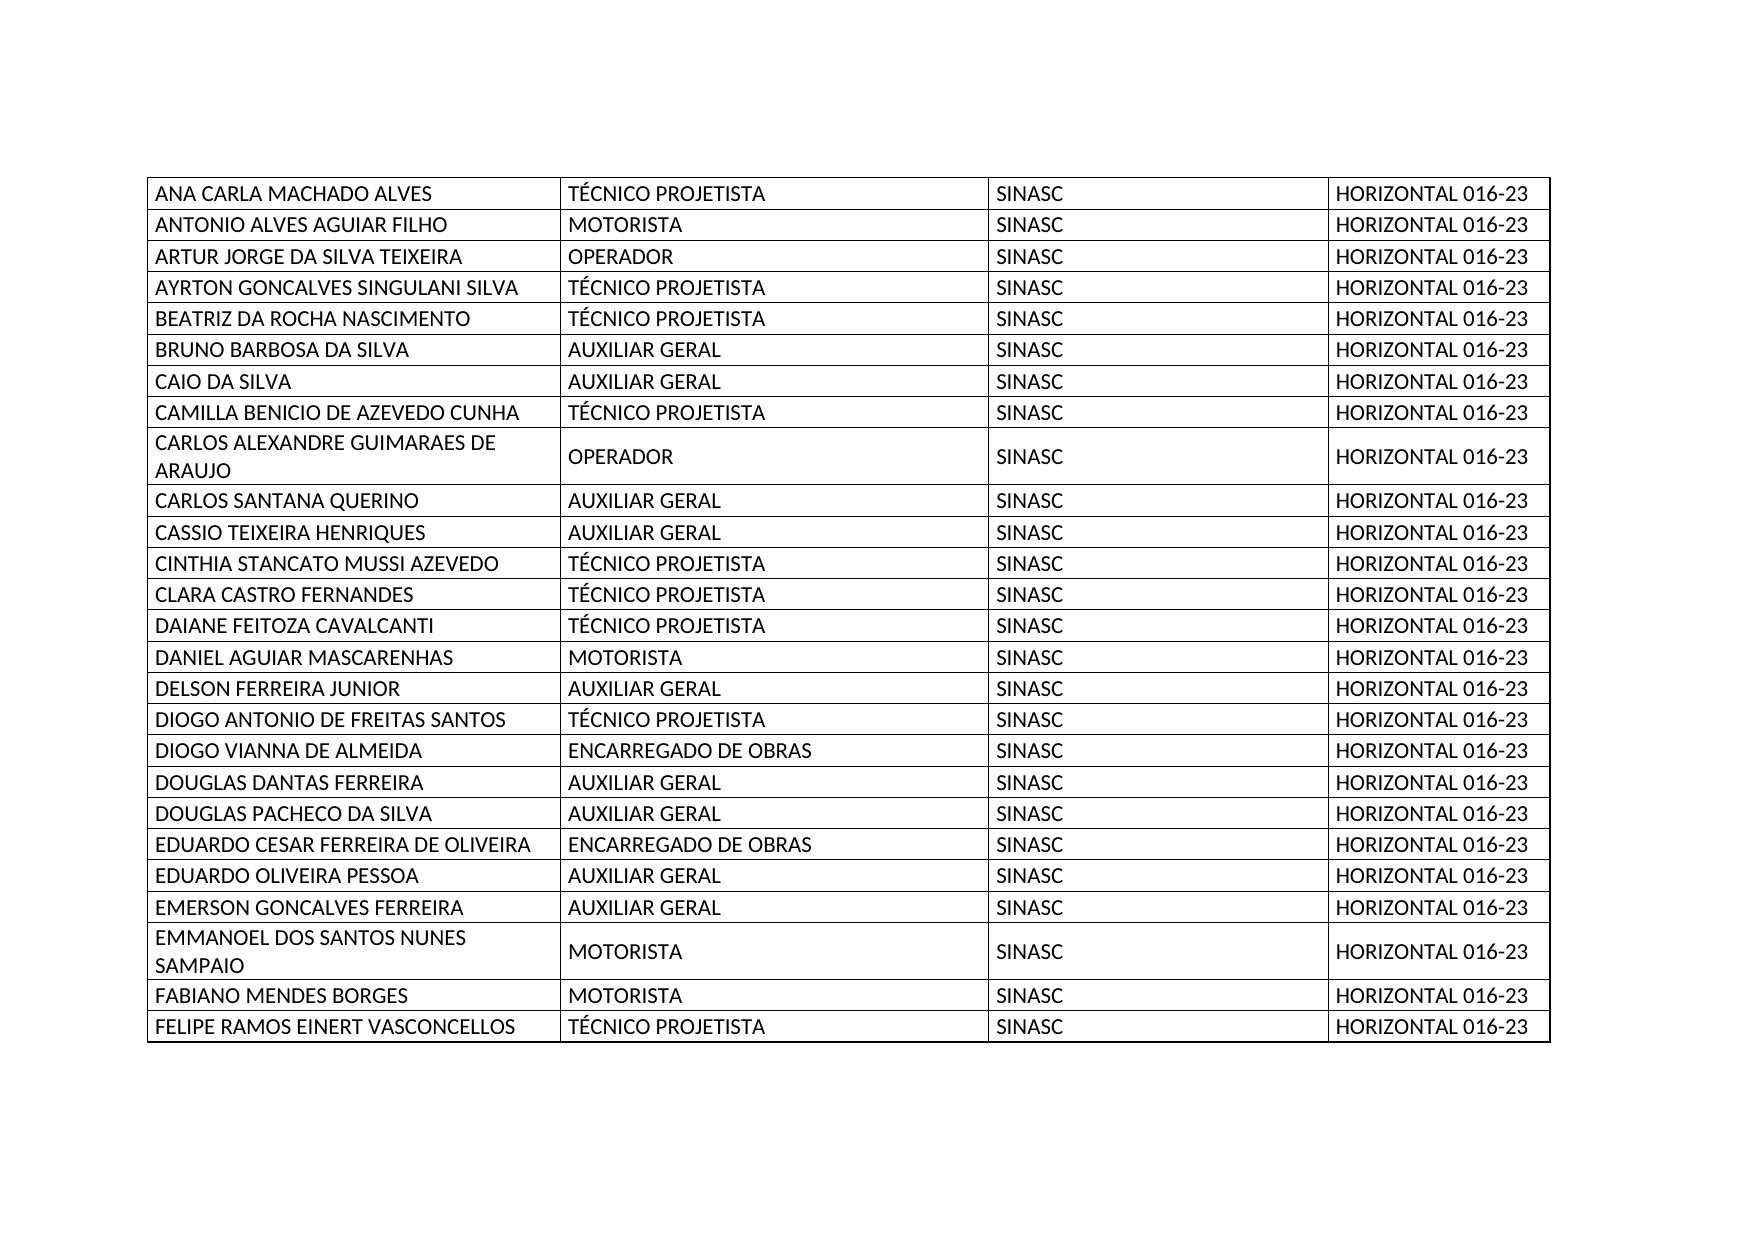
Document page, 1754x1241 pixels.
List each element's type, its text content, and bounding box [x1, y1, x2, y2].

table_cell HORIZONTAL 016-23 [1329, 673, 1549, 703]
table_cell SINASC [989, 642, 1328, 672]
table_cell ANA CARLA MACHADO ALVES [148, 178, 560, 208]
table_cell HORIZONTAL 016-23 [1329, 829, 1549, 859]
table_cell SINASC [989, 704, 1328, 734]
table_cell MOTORISTA [561, 923, 988, 979]
table_cell HORIZONTAL 016-23 [1329, 272, 1549, 302]
table_cell HORIZONTAL 016-23 [1329, 178, 1549, 208]
table_cell TÉCNICO PROJETISTA [561, 548, 988, 578]
table_cell SINASC [989, 798, 1328, 828]
table_cell HORIZONTAL 016-23 [1329, 335, 1549, 365]
table_cell DOUGLAS PACHECO DA SILVA [148, 798, 560, 828]
table_cell DELSON FERREIRA JUNIOR [148, 673, 560, 703]
table_cell SINASC [989, 860, 1328, 891]
table_cell EDUARDO CESAR FERREIRA DE OLIVEIRA [148, 829, 560, 859]
table_cell AUXILIAR GERAL [561, 517, 988, 547]
table_cell HORIZONTAL 016-23 [1329, 579, 1549, 609]
table_cell ARTUR JORGE DA SILVA TEIXEIRA [148, 241, 560, 271]
table_cell HORIZONTAL 016-23 [1329, 366, 1549, 396]
table_cell SINASC [989, 892, 1328, 922]
table_cell SINASC [989, 366, 1328, 396]
table_cell MOTORISTA [561, 642, 988, 672]
table_cell SINASC [989, 735, 1328, 766]
table_cell ENCARREGADO DE OBRAS [561, 735, 988, 766]
table_cell AUXILIAR GERAL [561, 366, 988, 396]
table_cell SINASC [989, 272, 1328, 302]
table_cell HORIZONTAL 016-23 [1329, 428, 1549, 484]
table_cell AYRTON GONCALVES SINGULANI SILVA [148, 272, 560, 302]
table_cell SINASC [989, 829, 1328, 859]
table_cell SINASC [989, 485, 1328, 516]
table_cell DIOGO ANTONIO DE FREITAS SANTOS [148, 704, 560, 734]
table_cell HORIZONTAL 016-23 [1329, 303, 1549, 333]
table_cell CARLOS SANTANA QUERINO [148, 485, 560, 516]
table_cell SINASC [989, 178, 1328, 208]
table_cell TÉCNICO PROJETISTA [561, 1011, 988, 1041]
table_cell SINASC [989, 303, 1328, 333]
table_cell SINASC [989, 335, 1328, 365]
table_cell HORIZONTAL 016-23 [1329, 517, 1549, 547]
table_cell HORIZONTAL 016-23 [1329, 980, 1549, 1010]
table_cell ANTONIO ALVES AGUIAR FILHO [148, 210, 560, 240]
table_cell TÉCNICO PROJETISTA [561, 610, 988, 641]
table_cell TÉCNICO PROJETISTA [561, 704, 988, 734]
table_cell AUXILIAR GERAL [561, 335, 988, 365]
table_cell DANIEL AGUIAR MASCARENHAS [148, 642, 560, 672]
table_cell SINASC [989, 241, 1328, 271]
table_cell AUXILIAR GERAL [561, 767, 988, 797]
table_cell FELIPE RAMOS EINERT VASCONCELLOS [148, 1011, 560, 1041]
table_cell CINTHIA STANCATO MUSSI AZEVEDO [148, 548, 560, 578]
table_cell HORIZONTAL 016-23 [1329, 798, 1549, 828]
table_cell HORIZONTAL 016-23 [1329, 610, 1549, 641]
table_cell HORIZONTAL 016-23 [1329, 767, 1549, 797]
table_cell AUXILIAR GERAL [561, 860, 988, 891]
table_cell SINASC [989, 610, 1328, 641]
table_cell TÉCNICO PROJETISTA [561, 579, 988, 609]
table_cell EDUARDO OLIVEIRA PESSOA [148, 860, 560, 891]
table_cell HORIZONTAL 016-23 [1329, 485, 1549, 516]
table_cell HORIZONTAL 016-23 [1329, 892, 1549, 922]
table_cell HORIZONTAL 016-23 [1329, 397, 1549, 427]
table_cell TÉCNICO PROJETISTA [561, 178, 988, 208]
table_cell DOUGLAS DANTAS FERREIRA [148, 767, 560, 797]
table_cell HORIZONTAL 016-23 [1329, 735, 1549, 766]
table_cell HORIZONTAL 016-23 [1329, 1011, 1549, 1041]
table_cell HORIZONTAL 016-23 [1329, 642, 1549, 672]
table_cell CAMILLA BENICIO DE AZEVEDO CUNHA [148, 397, 560, 427]
table_cell AUXILIAR GERAL [561, 485, 988, 516]
table_cell AUXILIAR GERAL [561, 798, 988, 828]
table_cell OPERADOR [561, 241, 988, 271]
table_cell HORIZONTAL 016-23 [1329, 241, 1549, 271]
table_cell AUXILIAR GERAL [561, 892, 988, 922]
table_cell SINASC [989, 767, 1328, 797]
table_cell SINASC [989, 980, 1328, 1010]
table_cell SINASC [989, 428, 1328, 484]
table_cell CARLOS ALEXANDRE GUIMARAES DE ARAUJO [148, 428, 560, 484]
table_cell AUXILIAR GERAL [561, 673, 988, 703]
table_cell SINASC [989, 1011, 1328, 1041]
table_cell HORIZONTAL 016-23 [1329, 860, 1549, 891]
table_cell SINASC [989, 548, 1328, 578]
table_cell TÉCNICO PROJETISTA [561, 272, 988, 302]
table_cell DIOGO VIANNA DE ALMEIDA [148, 735, 560, 766]
table_cell CASSIO TEIXEIRA HENRIQUES [148, 517, 560, 547]
table_cell CLARA CASTRO FERNANDES [148, 579, 560, 609]
table_cell HORIZONTAL 016-23 [1329, 923, 1549, 979]
table_cell HORIZONTAL 016-23 [1329, 548, 1549, 578]
table_cell MOTORISTA [561, 210, 988, 240]
table_cell EMMANOEL DOS SANTOS NUNES SAMPAIO [148, 923, 560, 979]
table_cell ENCARREGADO DE OBRAS [561, 829, 988, 859]
table_cell BEATRIZ DA ROCHA NASCIMENTO [148, 303, 560, 333]
table_cell EMERSON GONCALVES FERREIRA [148, 892, 560, 922]
table_cell FABIANO MENDES BORGES [148, 980, 560, 1010]
table_cell SINASC [989, 673, 1328, 703]
table_cell OPERADOR [561, 428, 988, 484]
table_cell SINASC [989, 210, 1328, 240]
table_cell HORIZONTAL 016-23 [1329, 210, 1549, 240]
table_cell TÉCNICO PROJETISTA [561, 397, 988, 427]
table_cell SINASC [989, 397, 1328, 427]
table_cell MOTORISTA [561, 980, 988, 1010]
table_cell DAIANE FEITOZA CAVALCANTI [148, 610, 560, 641]
table_cell TÉCNICO PROJETISTA [561, 303, 988, 333]
table_cell CAIO DA SILVA [148, 366, 560, 396]
table_cell SINASC [989, 579, 1328, 609]
table_cell HORIZONTAL 016-23 [1329, 704, 1549, 734]
table_cell SINASC [989, 923, 1328, 979]
table_cell SINASC [989, 517, 1328, 547]
table_cell BRUNO BARBOSA DA SILVA [148, 335, 560, 365]
